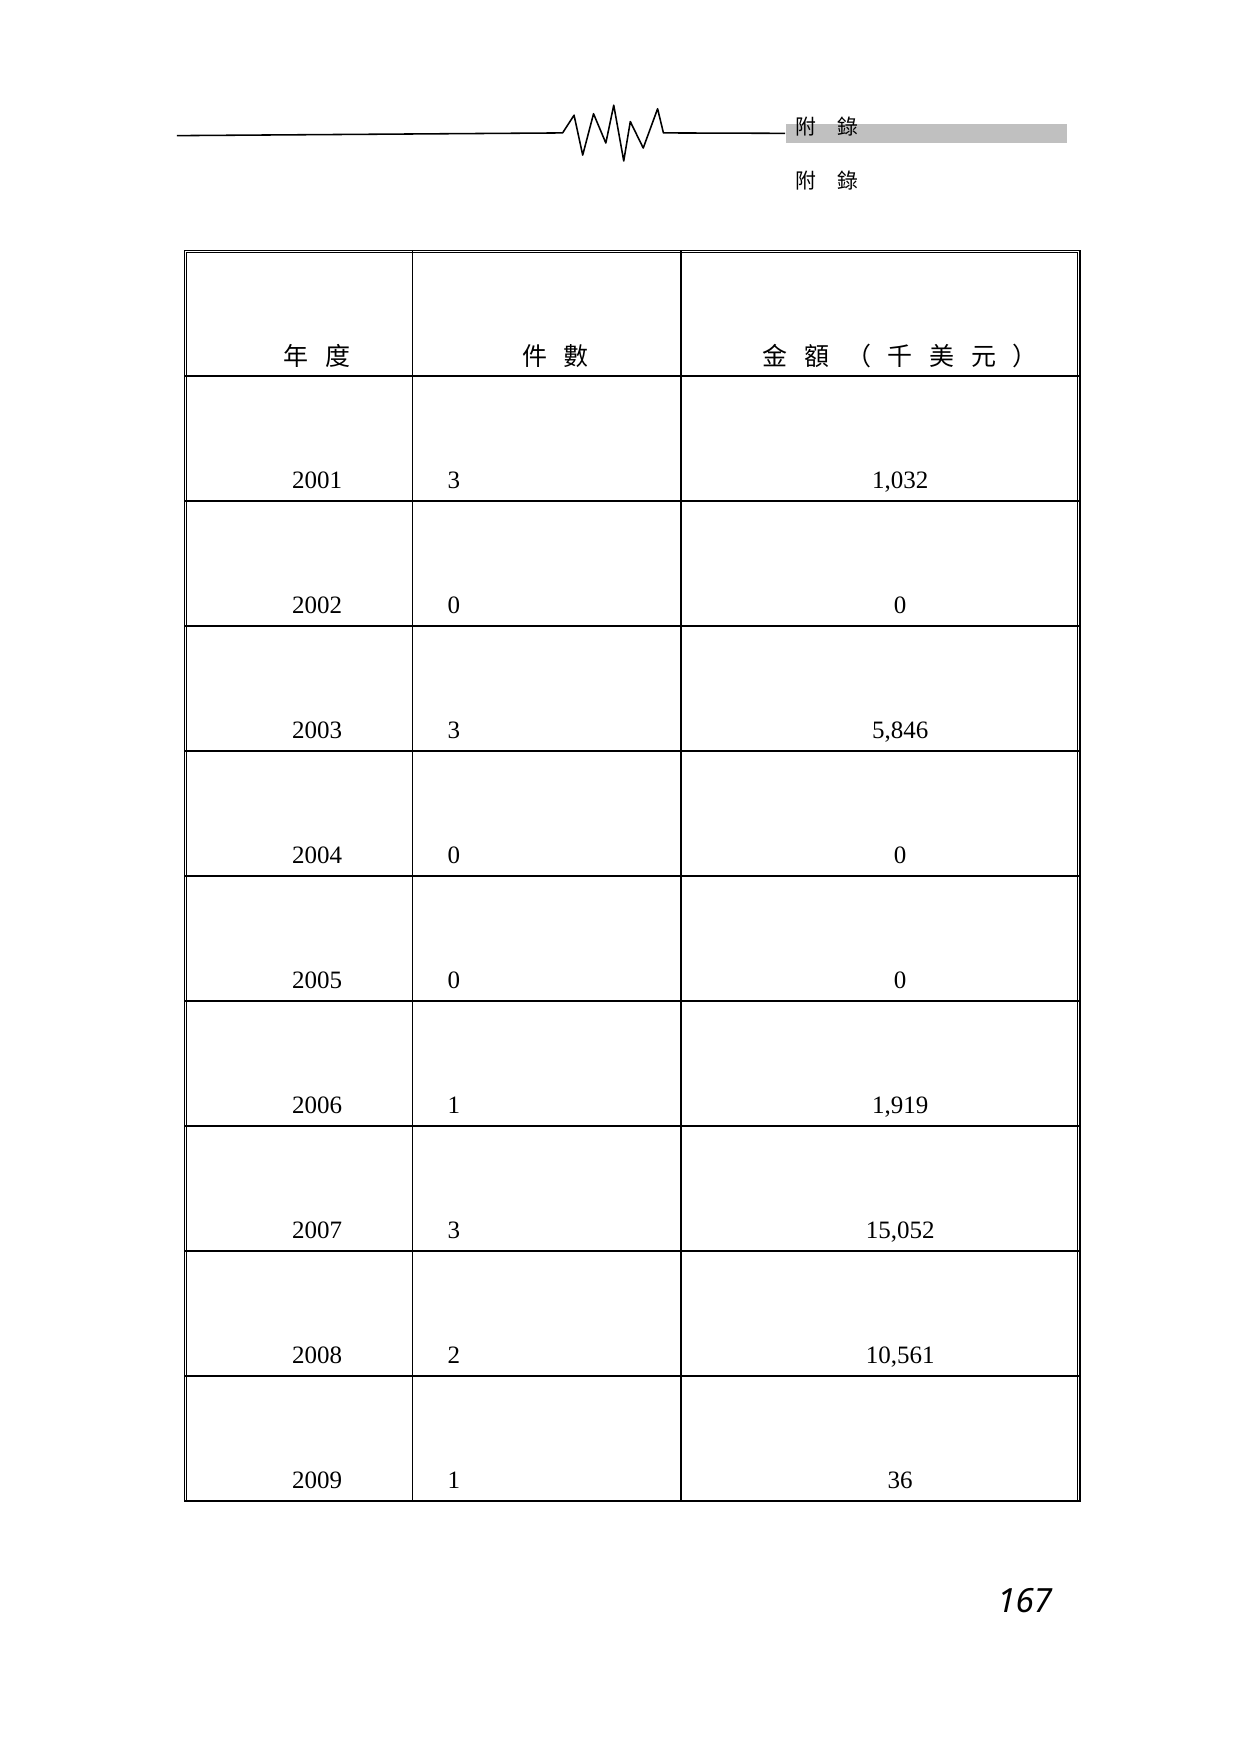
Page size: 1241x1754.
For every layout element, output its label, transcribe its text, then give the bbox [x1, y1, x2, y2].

table_cell 2004 [187, 752, 412, 875]
table_cell 5,846 [682, 627, 1077, 750]
table_header 件數 [413, 253, 680, 375]
table_cell 1,032 [682, 377, 1077, 500]
table_cell 0 [413, 877, 680, 1000]
table_cell 2003 [187, 627, 412, 750]
table_cell 2001 [187, 377, 412, 500]
table_header 年度 [187, 253, 412, 375]
table_cell 10,561 [682, 1252, 1077, 1375]
table_cell 2 [413, 1252, 680, 1375]
table_cell 1 [413, 1002, 680, 1125]
table_cell 15,052 [682, 1127, 1077, 1250]
table_cell 0 [682, 877, 1077, 1000]
table_cell 3 [413, 377, 680, 500]
table_header 金額（千美元） [682, 253, 1077, 375]
table_cell 2006 [187, 1002, 412, 1125]
table_cell 3 [413, 627, 680, 750]
table_cell 0 [413, 502, 680, 625]
table_cell 2005 [187, 877, 412, 1000]
table_cell 0 [682, 502, 1077, 625]
table_cell 3 [413, 1127, 680, 1250]
table_cell 2007 [187, 1127, 412, 1250]
table_cell 2002 [187, 502, 412, 625]
table_cell 0 [413, 752, 680, 875]
table_cell 1 [413, 1377, 680, 1500]
table_cell 36 [682, 1377, 1077, 1500]
table_cell 1,919 [682, 1002, 1077, 1125]
table_cell 0 [682, 752, 1077, 875]
table_cell 2009 [187, 1377, 412, 1500]
table_cell 2008 [187, 1252, 412, 1375]
